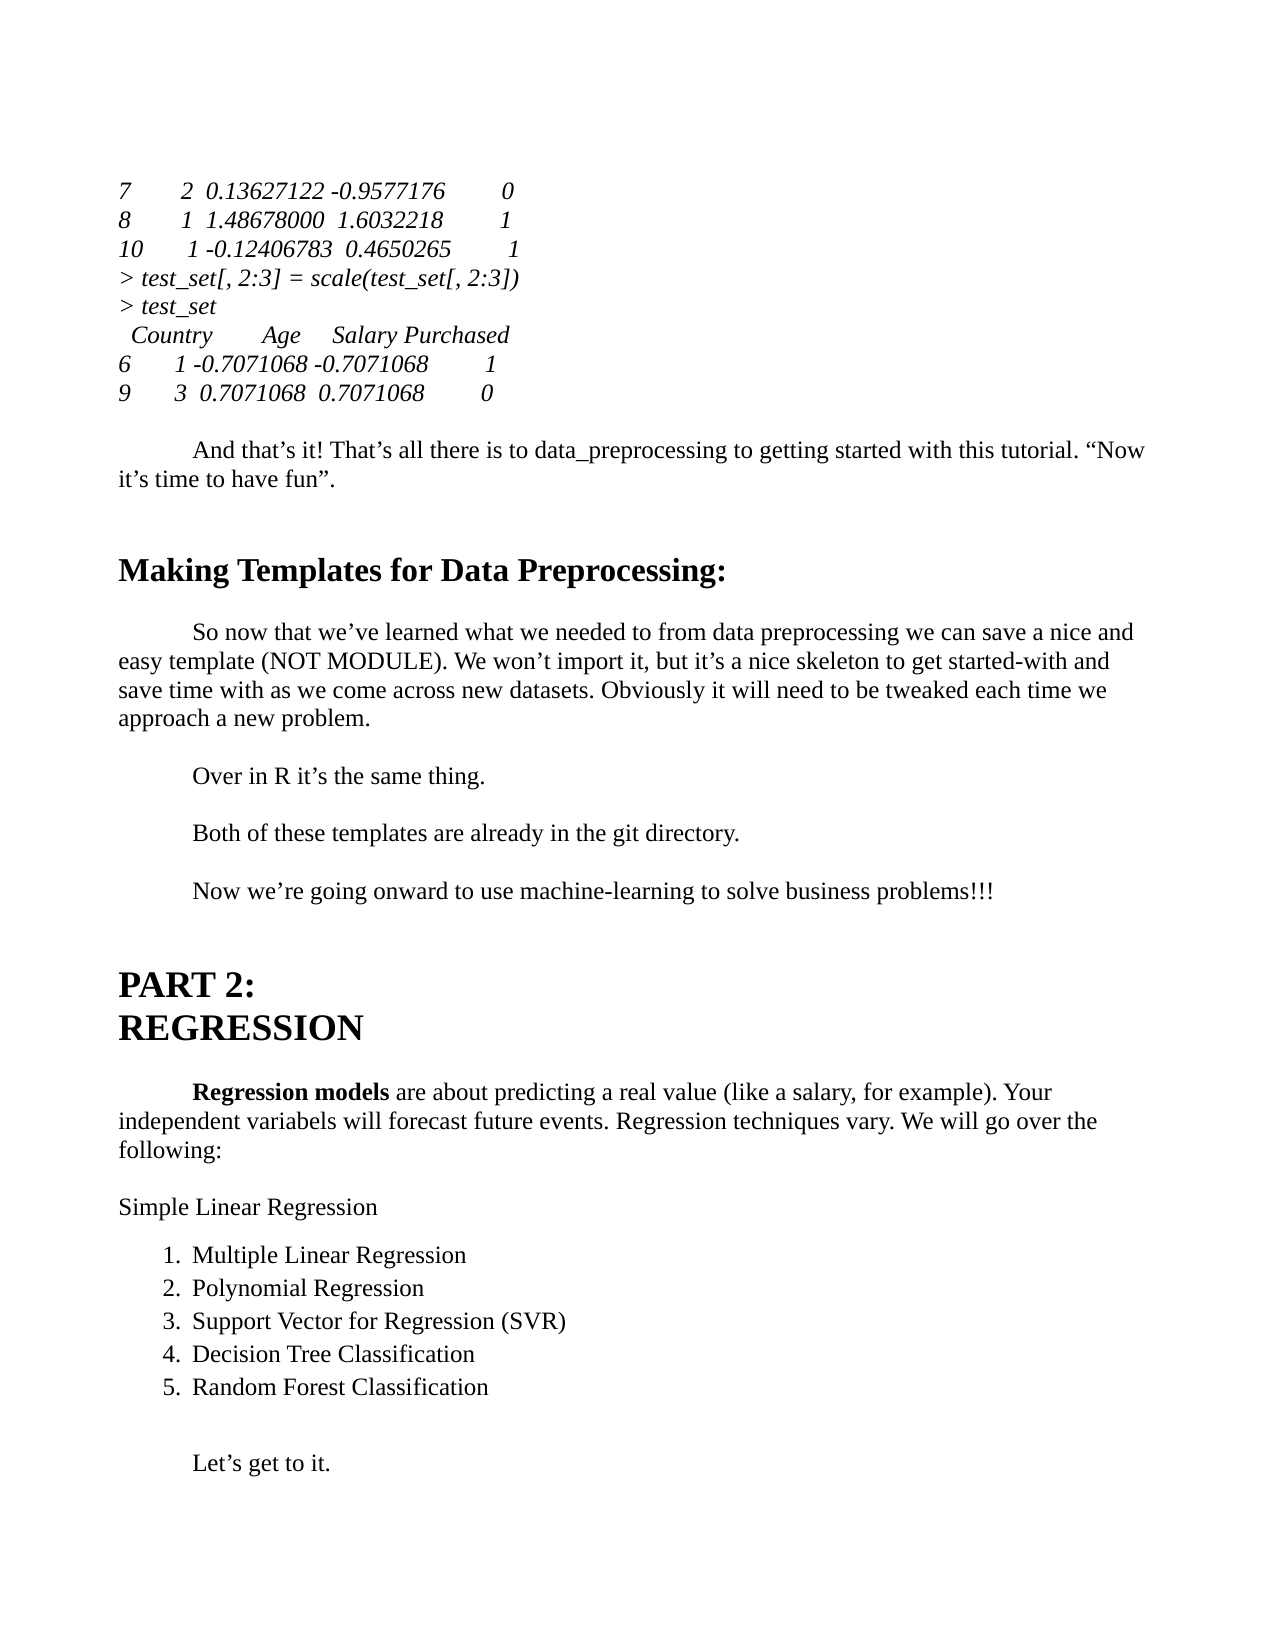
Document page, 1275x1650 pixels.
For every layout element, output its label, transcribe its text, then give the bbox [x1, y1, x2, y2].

text PART 2: [118, 962, 1157, 1005]
list Support Vector for Regression (SVR) [162, 1306, 1157, 1334]
text Both of these templates are already in the git directory. [118, 818, 1157, 847]
text 6 1 -0.7071068 -0.7071068 1 [118, 349, 1157, 378]
list Random Forest Classification [162, 1372, 1157, 1401]
text 10 1 -0.12406783 0.4650265 1 [118, 234, 1157, 263]
text So now that we’ve learned what we needed to from data preprocessing we can save a nice and easy template (NOT MODULE). We won’t import it, but it’s a nice skeleton to get started-with and save time with as we come across new datasets. Obviously it will need to be tweaked each time we approach a new problem. [118, 617, 1157, 732]
text Let’s get to it. [118, 1448, 1157, 1477]
text Over in R it’s the same thing. [118, 761, 1157, 790]
list Multiple Linear Regression [162, 1240, 1157, 1268]
list Polynomial Regression [162, 1273, 1157, 1302]
text Now we’re going onward to use machine-learning to solve business problems!!! [118, 876, 1157, 905]
list Decision Tree Classification [162, 1339, 1157, 1368]
text Regression models are about predicting a real value (like a salary, for example). Your independent variabels will forecast future events. Regression techniques vary. We will go over the following: [118, 1077, 1157, 1163]
text And that’s it! That’s all there is to data_preprocessing to getting started with this tutorial. “Now it’s time to have fun”. [118, 435, 1157, 493]
text 8 1 1.48678000 1.6032218 1 [118, 205, 1157, 234]
text REGRESSION [118, 1005, 1157, 1048]
text > test_set [118, 291, 1157, 320]
text Country Age Salary Purchased [118, 320, 1157, 349]
text > test_set[, 2:3] = scale(test_set[, 2:3]) [118, 263, 1157, 291]
text 9 3 0.7071068 0.7071068 0 [118, 378, 1157, 406]
text Simple Linear Regression [118, 1192, 1157, 1221]
text 7 2 0.13627122 -0.9577176 0 [118, 176, 1157, 205]
text Making Templates for Data Preprocessing: [118, 550, 1157, 588]
